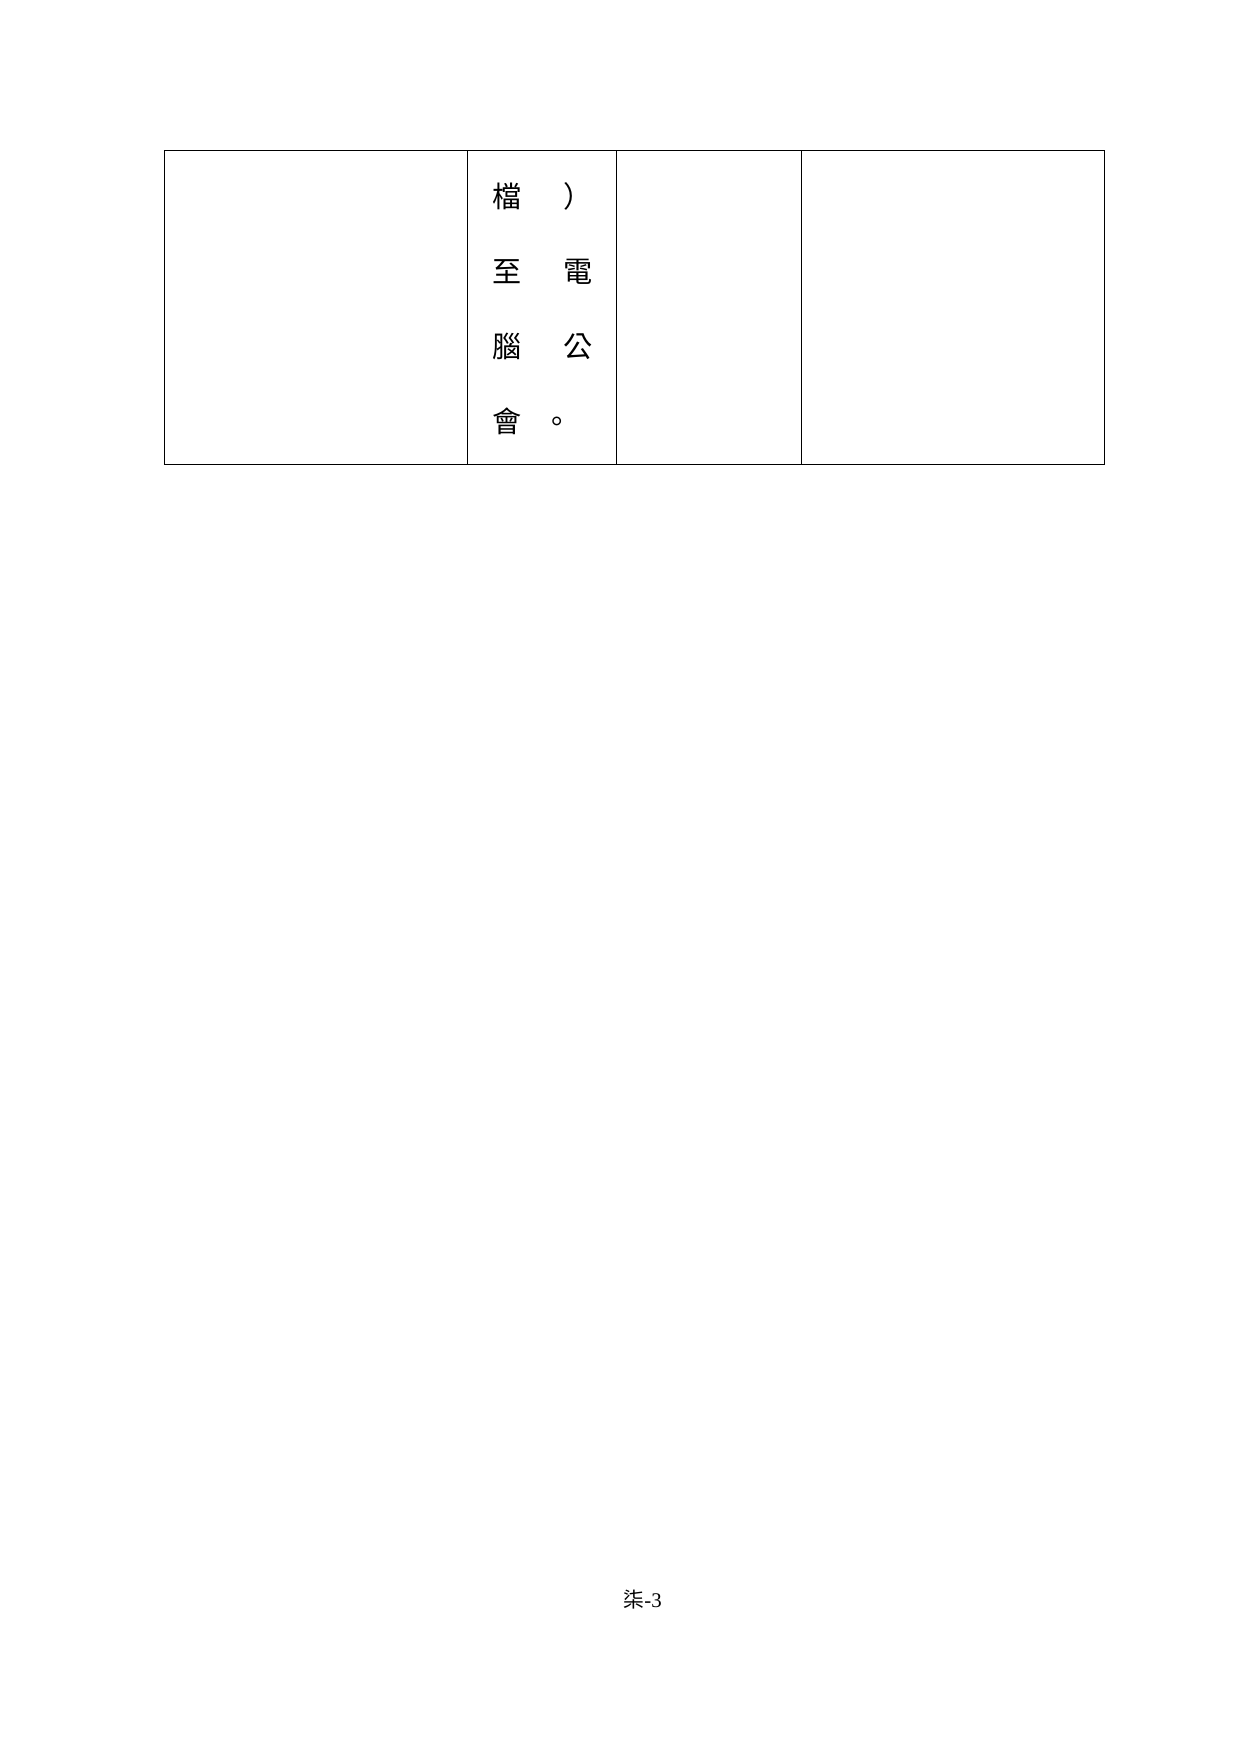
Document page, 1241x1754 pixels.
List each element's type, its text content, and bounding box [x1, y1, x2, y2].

table_cell 檔）至電腦公會。 [468, 151, 616, 464]
table_cell [802, 151, 1104, 464]
table_cell [617, 151, 801, 464]
table_cell [165, 151, 467, 464]
